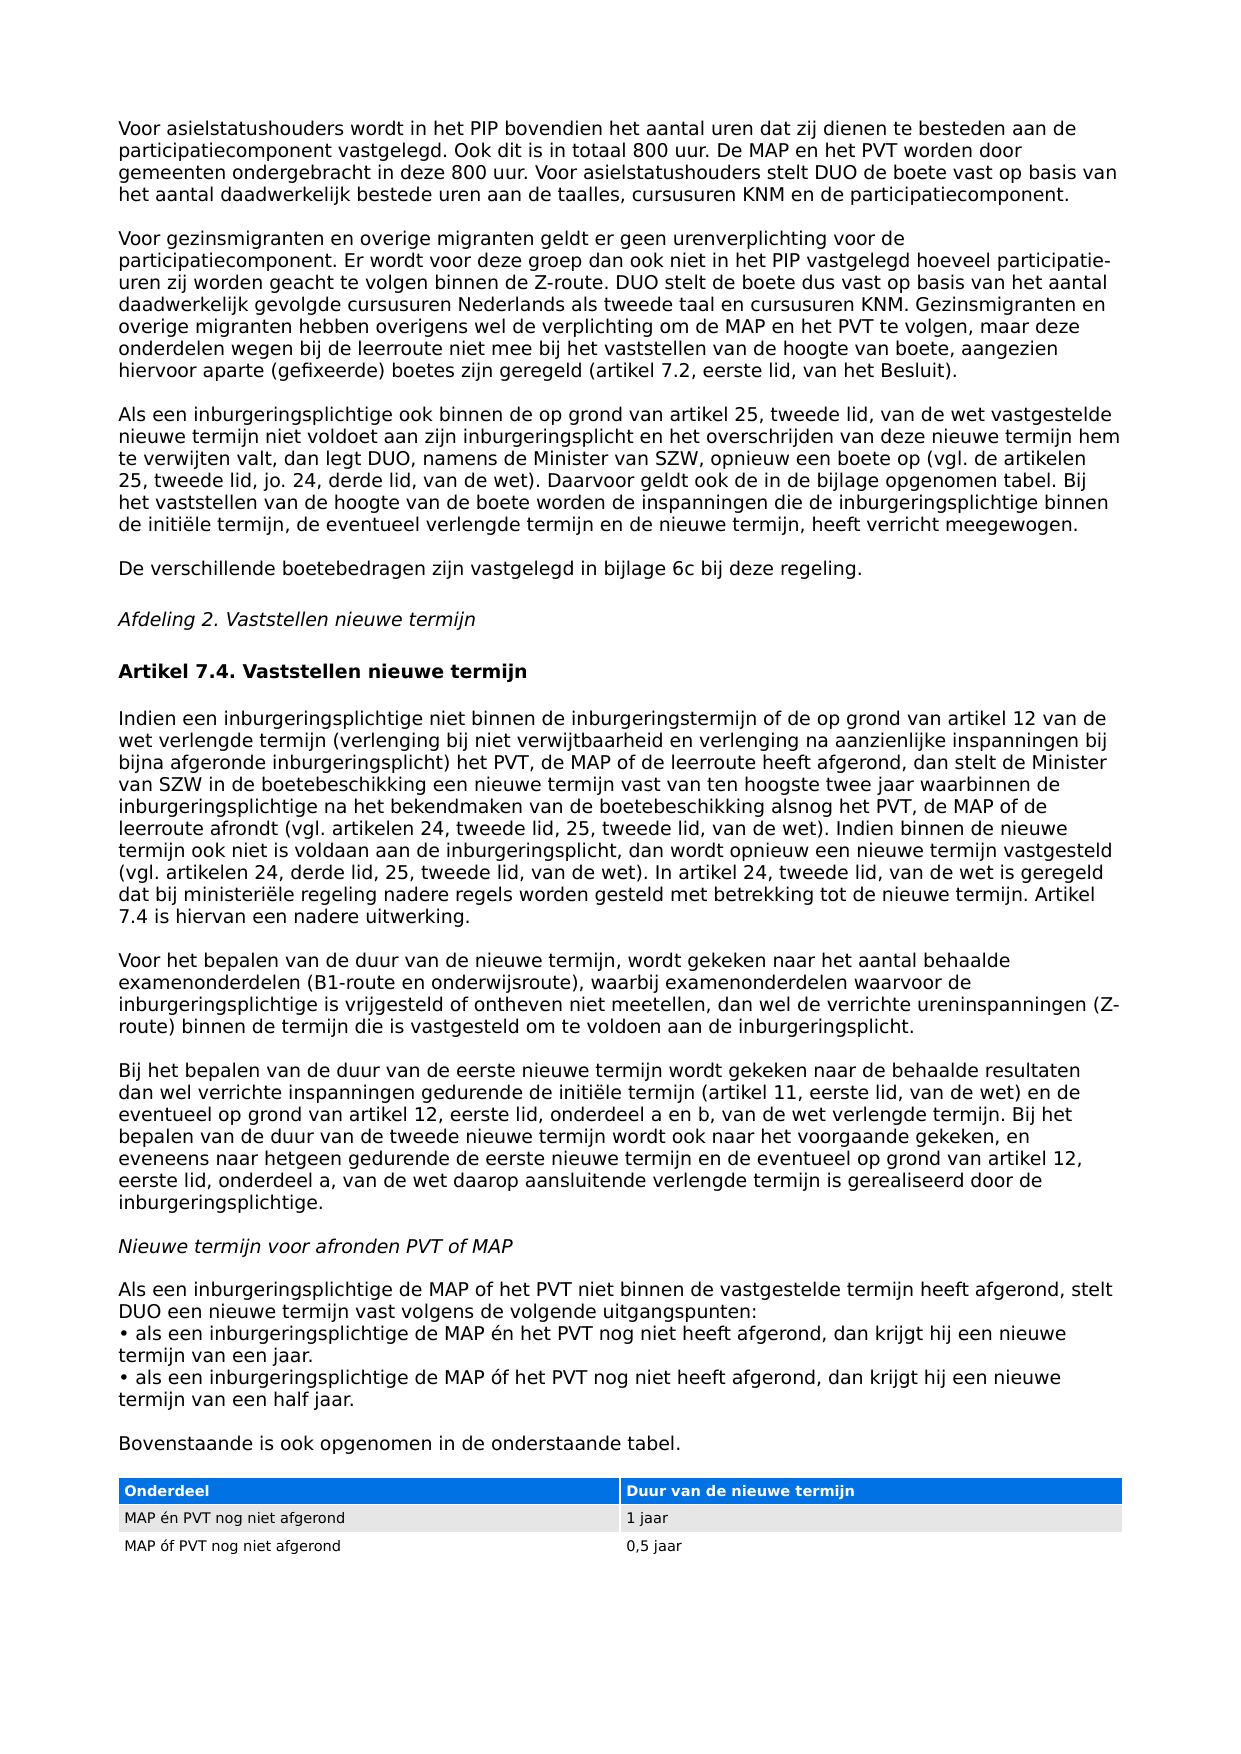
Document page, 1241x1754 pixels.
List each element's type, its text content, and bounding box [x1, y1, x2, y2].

table_cell 1 jaar [621, 1505, 1122, 1532]
table_header Onderdeel [119, 1478, 619, 1504]
text Als een inburgeringsplichtige de MAP of het PVT niet binnen de vastgestelde termijn heeft afgerond, stelt DUO een nieuwe termijn vast volgens de volgende uitgangspunten: [118, 1279, 1122, 1323]
table_header Duur van de nieuwe termijn [621, 1478, 1122, 1504]
text Voor asielstatushouders wordt in het PIP bovendien het aantal uren dat zij dienen te besteden aan de participatiecomponent vastgelegd. Ook dit is in totaal 800 uur. De MAP en het PVT worden door gemeenten ondergebracht in deze 800 uur. Voor asielstatushouders stelt DUO de boete vast op basis van het aantal daadwerkelijk bestede uren aan de taalles, cursusuren KNM en de participatiecomponent. [118, 118, 1122, 206]
text Bovenstaande is ook opgenomen in de onderstaande tabel. [118, 1433, 1122, 1455]
text • als een inburgeringsplichtige de MAP óf het PVT nog niet heeft afgerond, dan krijgt hij een nieuwe termijn van een half jaar. [118, 1367, 1122, 1411]
subtitle Afdeling 2. Vaststellen nieuwe termijn [118, 609, 1122, 631]
text Voor het bepalen van de duur van de nieuwe termijn, wordt gekeken naar het aantal behaalde examenonderdelen (B1-route en onderwijsroute), waarbij examenonderdelen waarvoor de inburgeringsplichtige is vrijgesteld of ontheven niet meetellen, dan wel de verrichte ureninspanningen (Z-route) binnen de termijn die is vastgesteld om te voldoen aan de inburgeringsplicht. [118, 950, 1122, 1038]
table_cell 0,5 jaar [621, 1533, 1122, 1559]
table_cell MAP óf PVT nog niet afgerond [119, 1533, 619, 1559]
subtitle Nieuwe termijn voor afronden PVT of MAP [118, 1236, 1122, 1257]
text Voor gezinsmigranten en overige migranten geldt er geen urenverplichting voor de participatiecomponent. Er wordt voor deze groep dan ook niet in het PIP vastgelegd hoeveel participatie-uren zij worden geacht te volgen binnen de Z-route. DUO stelt de boete dus vast op basis van het aantal daadwerkelijk gevolgde cursusuren Nederlands als tweede taal en cursusuren KNM. Gezinsmigranten en overige migranten hebben overigens wel de verplichting om de MAP en het PVT te volgen, maar deze onderdelen wegen bij de leerroute niet mee bij het vaststellen van de hoogte van boete, aangezien hiervoor aparte (gefixeerde) boetes zijn geregeld (artikel 7.2, eerste lid, van het Besluit). [118, 228, 1122, 382]
text • als een inburgeringsplichtige de MAP én het PVT nog niet heeft afgerond, dan krijgt hij een nieuwe termijn van een jaar. [118, 1323, 1122, 1367]
table_cell MAP én PVT nog niet afgerond [119, 1505, 619, 1532]
subtitle Artikel 7.4. Vaststellen nieuwe termijn [118, 661, 1122, 683]
text Als een inburgeringsplichtige ook binnen de op grond van artikel 25, tweede lid, van de wet vastgestelde nieuwe termijn niet voldoet aan zijn inburgeringsplicht en het overschrijden van deze nieuwe termijn hem te verwijten valt, dan legt DUO, namens de Minister van SZW, opnieuw een boete op (vgl. de artikelen 25, tweede lid, jo. 24, derde lid, van de wet). Daarvoor geldt ook de in de bijlage opgenomen tabel. Bij het vaststellen van de hoogte van de boete worden de inspanningen die de inburgeringsplichtige binnen de initiële termijn, de eventueel verlengde termijn en de nieuwe termijn, heeft verricht meegewogen. [118, 404, 1122, 536]
text Bij het bepalen van de duur van de eerste nieuwe termijn wordt gekeken naar de behaalde resultaten dan wel verrichte inspanningen gedurende de initiële termijn (artikel 11, eerste lid, van de wet) en de eventueel op grond van artikel 12, eerste lid, onderdeel a en b, van de wet verlengde termijn. Bij het bepalen van de duur van de tweede nieuwe termijn wordt ook naar het voorgaande gekeken, en eveneens naar hetgeen gedurende de eerste nieuwe termijn en de eventueel op grond van artikel 12, eerste lid, onderdeel a, van de wet daarop aansluitende verlengde termijn is gerealiseerd door de inburgeringsplichtige. [118, 1060, 1122, 1214]
text De verschillende boetebedragen zijn vastgelegd in bijlage 6c bij deze regeling. [118, 557, 1122, 579]
text Indien een inburgeringsplichtige niet binnen de inburgeringstermijn of de op grond van artikel 12 van de wet verlengde termijn (verlenging bij niet verwijtbaarheid en verlenging na aanzienlijke inspanningen bij bijna afgeronde inburgeringsplicht) het PVT, de MAP of de leerroute heeft afgerond, dan stelt de Minister van SZW in de boetebeschikking een nieuwe termijn vast van ten hoogste twee jaar waarbinnen de inburgeringsplichtige na het bekendmaken van de boetebeschikking alsnog het PVT, de MAP of de leerroute afrondt (vgl. artikelen 24, tweede lid, 25, tweede lid, van de wet). Indien binnen de nieuwe termijn ook niet is voldaan aan de inburgeringsplicht, dan wordt opnieuw een nieuwe termijn vastgesteld (vgl. artikelen 24, derde lid, 25, tweede lid, van de wet). In artikel 24, tweede lid, van de wet is geregeld dat bij ministeriële regeling nadere regels worden gesteld met betrekking tot de nieuwe termijn. Artikel 7.4 is hiervan een nadere uitwerking. [118, 708, 1122, 928]
